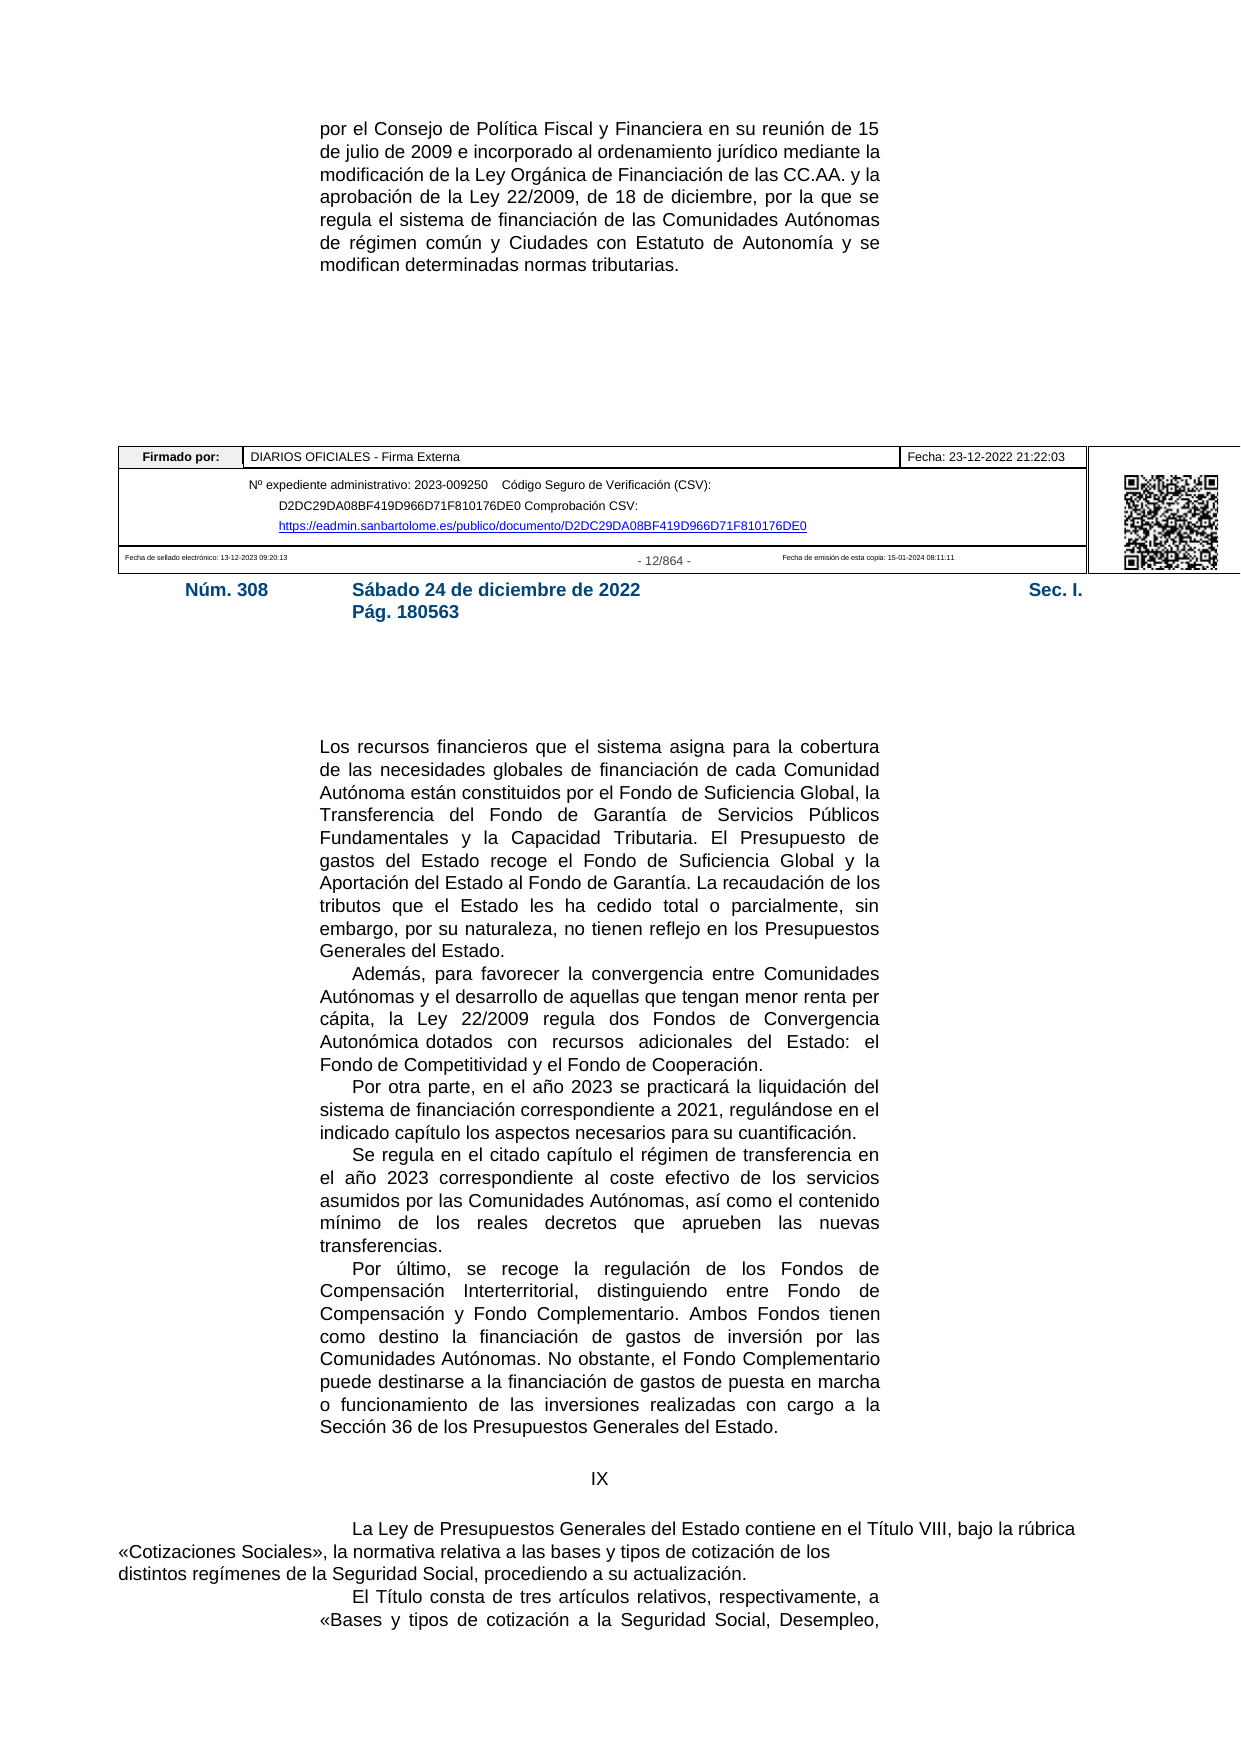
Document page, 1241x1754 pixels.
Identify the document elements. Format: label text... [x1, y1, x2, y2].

text IX [118, 1467, 1081, 1489]
text Además, para favorecer la convergencia entre Comunidades Autónomas y el desarrollo de aquellas que tengan menor renta per cápita, la Ley 22/2009 regula dos Fondos de Convergencia Autonómica dotados con recursos adicionales del Estado: el Fondo de Competitividad y el Fondo de Cooperación. [319, 963, 879, 1075]
text Núm. 308 Sábado 24 de diciembre de 2022 Sec. I. Pág. 180563 [185, 579, 1122, 622]
table_header Firmado por: [119, 447, 242, 464]
text Se regula en el citado capítulo el régimen de transferencia en el año 2023 correspondiente al coste efectivo de los servicios asumidos por las Comunidades Autónomas, así como el contenido mínimo de los reales decretos que aprueben las nuevas transferencias. [319, 1144, 880, 1256]
table_cell Nº expediente administrativo: 2023-009250 Código Seguro de Verificación (CSV): D2DC29DA08BF419D966D71F810176DE0 Comprobación CSV: https://eadmin.sanbartolome.es/publico/documento/D2DC29DA08BF419D966D71F810176DE0 [119, 469, 1086, 545]
text Por último, se recoge la regulación de los Fondos de Compensación Interterritorial, distinguiendo entre Fondo de Compensación y Fondo Complementario. Ambos Fondos tienen como destino la financiación de gastos de inversión por las Comunidades Autónomas. No obstante, el Fondo Complementario puede destinarse a la financiación de gastos de puesta en marcha o funcionamiento de las inversiones realizadas con cargo a la Sección 36 de los Presupuestos Generales del Estado. [319, 1257, 880, 1438]
table_header DIARIOS OFICIALES - Firma Externa [244, 447, 899, 467]
text «Cotizaciones Sociales», la normativa relativa a las bases y tipos de cotización de los distintos regímenes de la Seguridad Social, procediendo a su actualización. [118, 1541, 879, 1585]
table_cell Fecha de sellado electrónico: 13-12-2023 09:20:13 - 12/864 - Fecha de emisión de esta copia: 15-01-2024 08:11:11 [119, 547, 1086, 573]
table_header Fecha: 23-12-2022 21:22:03 [901, 447, 1086, 467]
text Por otra parte, en el año 2023 se practicará la liquidación del sistema de financiación correspondiente a 2021, regulándose en el indicado capítulo los aspectos necesarios para su cuantificación. [319, 1076, 879, 1143]
text Los recursos financieros que el sistema asigna para la cobertura de las necesidades globales de financiación de cada Comunidad Autónoma están constituidos por el Fondo de Suficiencia Global, la Transferencia del Fondo de Garantía de Servicios Públicos Fundamentales y la Capacidad Tributaria. El Presupuesto de gastos del Estado recoge el Fondo de Suficiencia Global y la Aportación del Estado al Fondo de Garantía. La recaudación de los tributos que el Estado les ha cedido total o parcialmente, sin embargo, por su naturaleza, no tienen reflejo en los Presupuestos Generales del Estado. [319, 736, 880, 962]
text por el Consejo de Política Fiscal y Financiera en su reunión de 15 de julio de 2009 e incorporado al ordenamiento jurídico mediante la modificación de la Ley Orgánica de Financiación de las CC.AA. y la aprobación de la Ley 22/2009, de 18 de diciembre, por la que se regula el sistema de financiación de las Comunidades Autónomas de régimen común y Ciudades con Estatuto de Autonomía y se modifican determinadas normas tributarias. [319, 118, 880, 276]
text La Ley de Presupuestos Generales del Estado contiene en el Título VIII, bajo la rúbrica [352, 1518, 1122, 1539]
text El Título consta de tres artículos relativos, respectivamente, a «Bases y tipos de cotización a la Seguridad Social, Desempleo, [319, 1586, 880, 1630]
table_header [1089, 447, 1240, 573]
